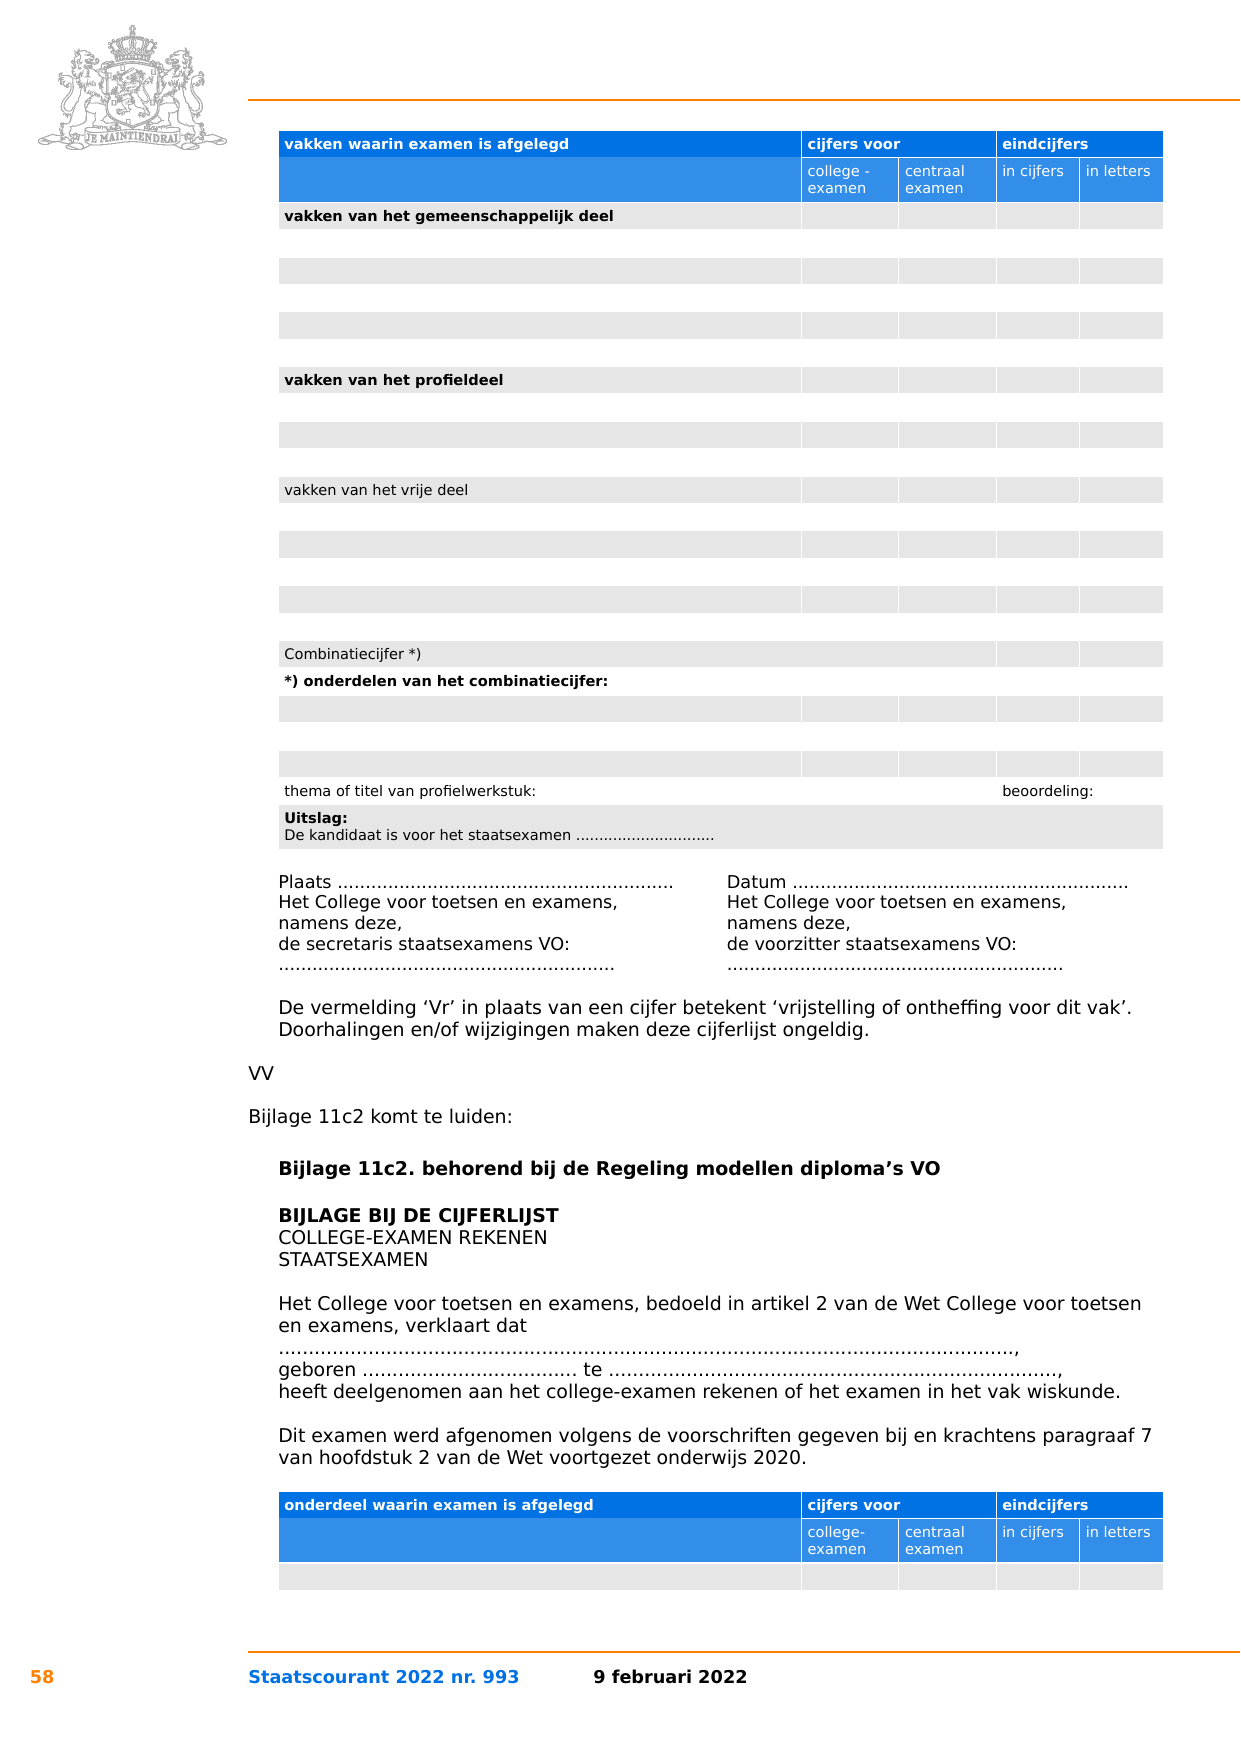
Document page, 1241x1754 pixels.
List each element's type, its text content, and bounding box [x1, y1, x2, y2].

table_cell [802, 1564, 898, 1590]
table_cell [1080, 559, 1163, 585]
table_cell [802, 614, 898, 640]
table_cell [1080, 340, 1163, 366]
table_cell [1080, 395, 1163, 421]
table_cell [802, 258, 898, 284]
table_cell [1080, 696, 1163, 722]
table_cell [802, 312, 898, 339]
table_cell [279, 751, 801, 777]
table_cell [899, 422, 996, 448]
table_cell [1080, 258, 1163, 284]
table_cell [997, 340, 1079, 366]
table_cell college -examen [802, 158, 898, 202]
table_cell [279, 230, 801, 256]
table_cell [279, 531, 801, 558]
text STAATSEXAMEN [278, 1249, 1163, 1271]
table_cell [997, 723, 1079, 749]
table_cell [1080, 422, 1163, 448]
table_cell [899, 395, 996, 421]
table_cell [279, 614, 801, 640]
table_cell [899, 367, 996, 393]
table_cell [802, 395, 898, 421]
table_cell [997, 203, 1079, 229]
table_cell [802, 723, 898, 749]
table_cell [899, 230, 996, 256]
text BIJLAGE BIJ DE CIJFERLIJST [278, 1205, 1163, 1227]
table_cell [279, 312, 801, 339]
table_cell [997, 367, 1079, 393]
table_cell [997, 230, 1079, 256]
text Dit examen werd afgenomen volgens de voorschriften gegeven bij en krachtens paragraaf 7 van hoofdstuk 2 van de Wet voortgezet onderwijs 2020. [278, 1425, 1163, 1469]
table_cell [899, 203, 996, 229]
table_cell [899, 723, 996, 749]
table_cell [1080, 669, 1163, 695]
table_cell [279, 696, 801, 722]
table_cell [997, 285, 1079, 311]
table_cell [997, 395, 1079, 421]
table_cell [997, 531, 1079, 558]
table_cell [997, 559, 1079, 585]
table_cell [899, 614, 996, 640]
table_cell [802, 751, 898, 777]
table_cell [279, 723, 801, 749]
text Bijlage 11c2 komt te luiden: [248, 1106, 1163, 1128]
table_cell [899, 696, 996, 722]
text heeft deelgenomen aan het college-examen rekenen of het examen in het vak wiskunde. [278, 1381, 1163, 1403]
picture [38, 25, 227, 150]
table_cell centraal examen [899, 158, 996, 202]
table_cell [899, 669, 996, 695]
table_header cijfers voor [802, 1492, 996, 1518]
table_cell [802, 531, 898, 558]
table_cell [279, 340, 801, 366]
table_cell [1080, 367, 1163, 393]
table_cell in cijfers [997, 1519, 1079, 1562]
table_cell [279, 395, 801, 421]
table_cell [997, 751, 1079, 777]
text ..........................................................................................................................., [278, 1337, 1163, 1359]
table_cell [279, 285, 801, 311]
table_cell [1080, 449, 1163, 476]
table_cell [1080, 230, 1163, 256]
table_cell [997, 614, 1079, 640]
table_cell [1080, 504, 1163, 530]
table_cell [899, 258, 996, 284]
table_cell in letters [1080, 158, 1163, 202]
table_cell [802, 586, 898, 613]
table_cell [899, 312, 996, 339]
table_cell [1080, 203, 1163, 229]
table_cell Het College voor toetsen en examens, namens deze, de secretaris staatsexamens VO: ............................................................ [278, 892, 721, 975]
table_cell [1080, 1564, 1163, 1590]
table_cell [899, 504, 996, 530]
table_cell [1080, 751, 1163, 777]
table_cell [802, 203, 898, 229]
table_cell [802, 559, 898, 585]
table_cell [1080, 641, 1163, 667]
table_cell in cijfers [997, 158, 1079, 202]
table_cell [802, 696, 898, 722]
table_cell [899, 751, 996, 777]
table_cell [1080, 477, 1163, 503]
table_cell centraal examen [899, 1519, 996, 1562]
table_header vakken waarin examen is afgelegd [279, 131, 801, 157]
table_cell [279, 1564, 801, 1590]
table_cell [1080, 586, 1163, 613]
table_cell [899, 586, 996, 613]
table_cell [899, 477, 996, 503]
text COLLEGE-EXAMEN REKENEN [278, 1227, 1163, 1249]
table_cell [279, 559, 801, 585]
table_cell [802, 669, 898, 695]
table_cell Uitslag: De kandidaat is voor het staatsexamen .............................. [279, 805, 1163, 849]
table_cell [279, 504, 801, 530]
table_cell [997, 422, 1079, 448]
table_cell [899, 449, 996, 476]
table_cell vakken van het gemeenschappelijk deel [279, 203, 801, 229]
table_cell [997, 258, 1079, 284]
table_cell [279, 258, 801, 284]
table_cell [802, 449, 898, 476]
table_cell [279, 422, 801, 448]
table_cell [802, 340, 898, 366]
table_cell Combinatiecijfer *) [279, 641, 996, 667]
table_cell [997, 449, 1079, 476]
table_cell [997, 1564, 1079, 1590]
table_cell [997, 586, 1079, 613]
subtitle Bijlage 11c2. behorend bij de Regeling modellen diploma’s VO [278, 1158, 1163, 1180]
text VV [248, 1062, 1163, 1084]
table_cell [802, 285, 898, 311]
text geboren .................................... te ..........................................................................., [278, 1359, 1163, 1381]
table_cell [1080, 312, 1163, 339]
table_cell [279, 586, 801, 613]
table_cell [997, 696, 1079, 722]
table_header Datum ............................................................ [721, 872, 1163, 892]
table_header Plaats ............................................................ [278, 872, 721, 892]
table_cell [899, 1564, 996, 1590]
table_cell *) onderdelen van het combinatiecijfer: [279, 669, 801, 695]
table_cell [802, 422, 898, 448]
table_cell vakken van het vrije deel [279, 477, 801, 503]
table_header eindcijfers [997, 1492, 1163, 1518]
table_cell Het College voor toetsen en examens, namens deze, de voorzitter staatsexamens VO: ............................................................ [721, 892, 1163, 975]
table_cell [802, 504, 898, 530]
table_cell [997, 312, 1079, 339]
table_cell [899, 285, 996, 311]
table_cell [802, 367, 898, 393]
text Het College voor toetsen en examens, bedoeld in artikel 2 van de Wet College voor toetsen en examens, verklaart dat [278, 1293, 1163, 1337]
table_cell beoordeling: [997, 778, 1163, 804]
table_cell [802, 477, 898, 503]
text De vermelding ‘Vr’ in plaats van een cijfer betekent ‘vrijstelling of ontheffing voor dit vak’. [278, 997, 1163, 1019]
table_cell thema of titel van profielwerkstuk: [279, 778, 996, 804]
table_header cijfers voor [802, 131, 996, 157]
table_header onderdeel waarin examen is afgelegd [279, 1492, 801, 1518]
text Doorhalingen en/of wijzigingen maken deze cijferlijst ongeldig. [278, 1019, 1163, 1041]
table_cell [279, 449, 801, 476]
table_cell [802, 230, 898, 256]
table_cell [899, 531, 996, 558]
table_cell [1080, 285, 1163, 311]
table_header eindcijfers [997, 131, 1163, 157]
table_cell [997, 669, 1079, 695]
table_cell [997, 477, 1079, 503]
table_cell in letters [1080, 1519, 1163, 1562]
table_cell college-examen [802, 1519, 898, 1562]
table_cell [1080, 531, 1163, 558]
table_cell [899, 340, 996, 366]
table_cell vakken van het profieldeel [279, 367, 801, 393]
table_cell [997, 504, 1079, 530]
table_cell [899, 559, 996, 585]
table_cell [997, 641, 1079, 667]
table_cell [1080, 723, 1163, 749]
table_cell [1080, 614, 1163, 640]
